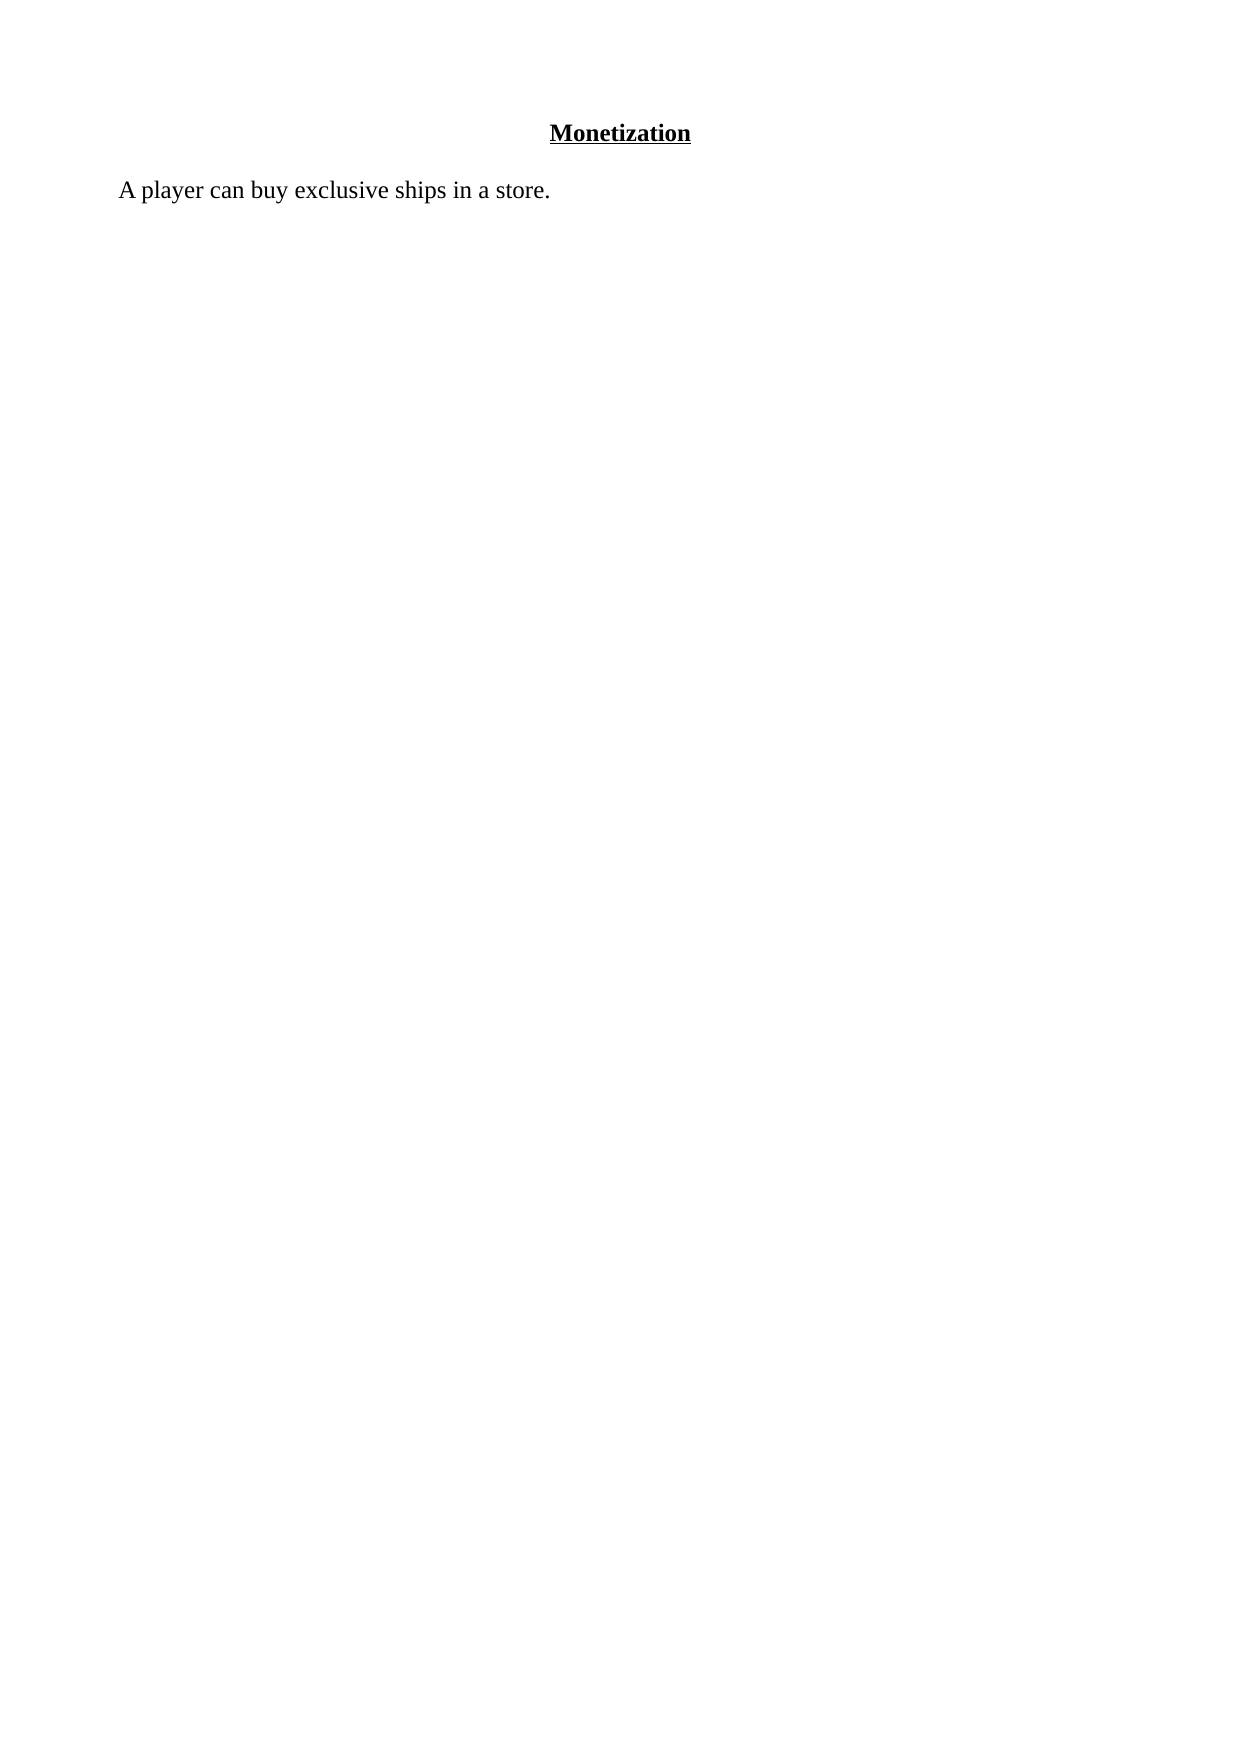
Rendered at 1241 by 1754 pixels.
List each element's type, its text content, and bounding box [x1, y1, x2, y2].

text Monetization [118, 118, 1122, 147]
text A player can buy exclusive ships in a store. [118, 176, 1122, 204]
